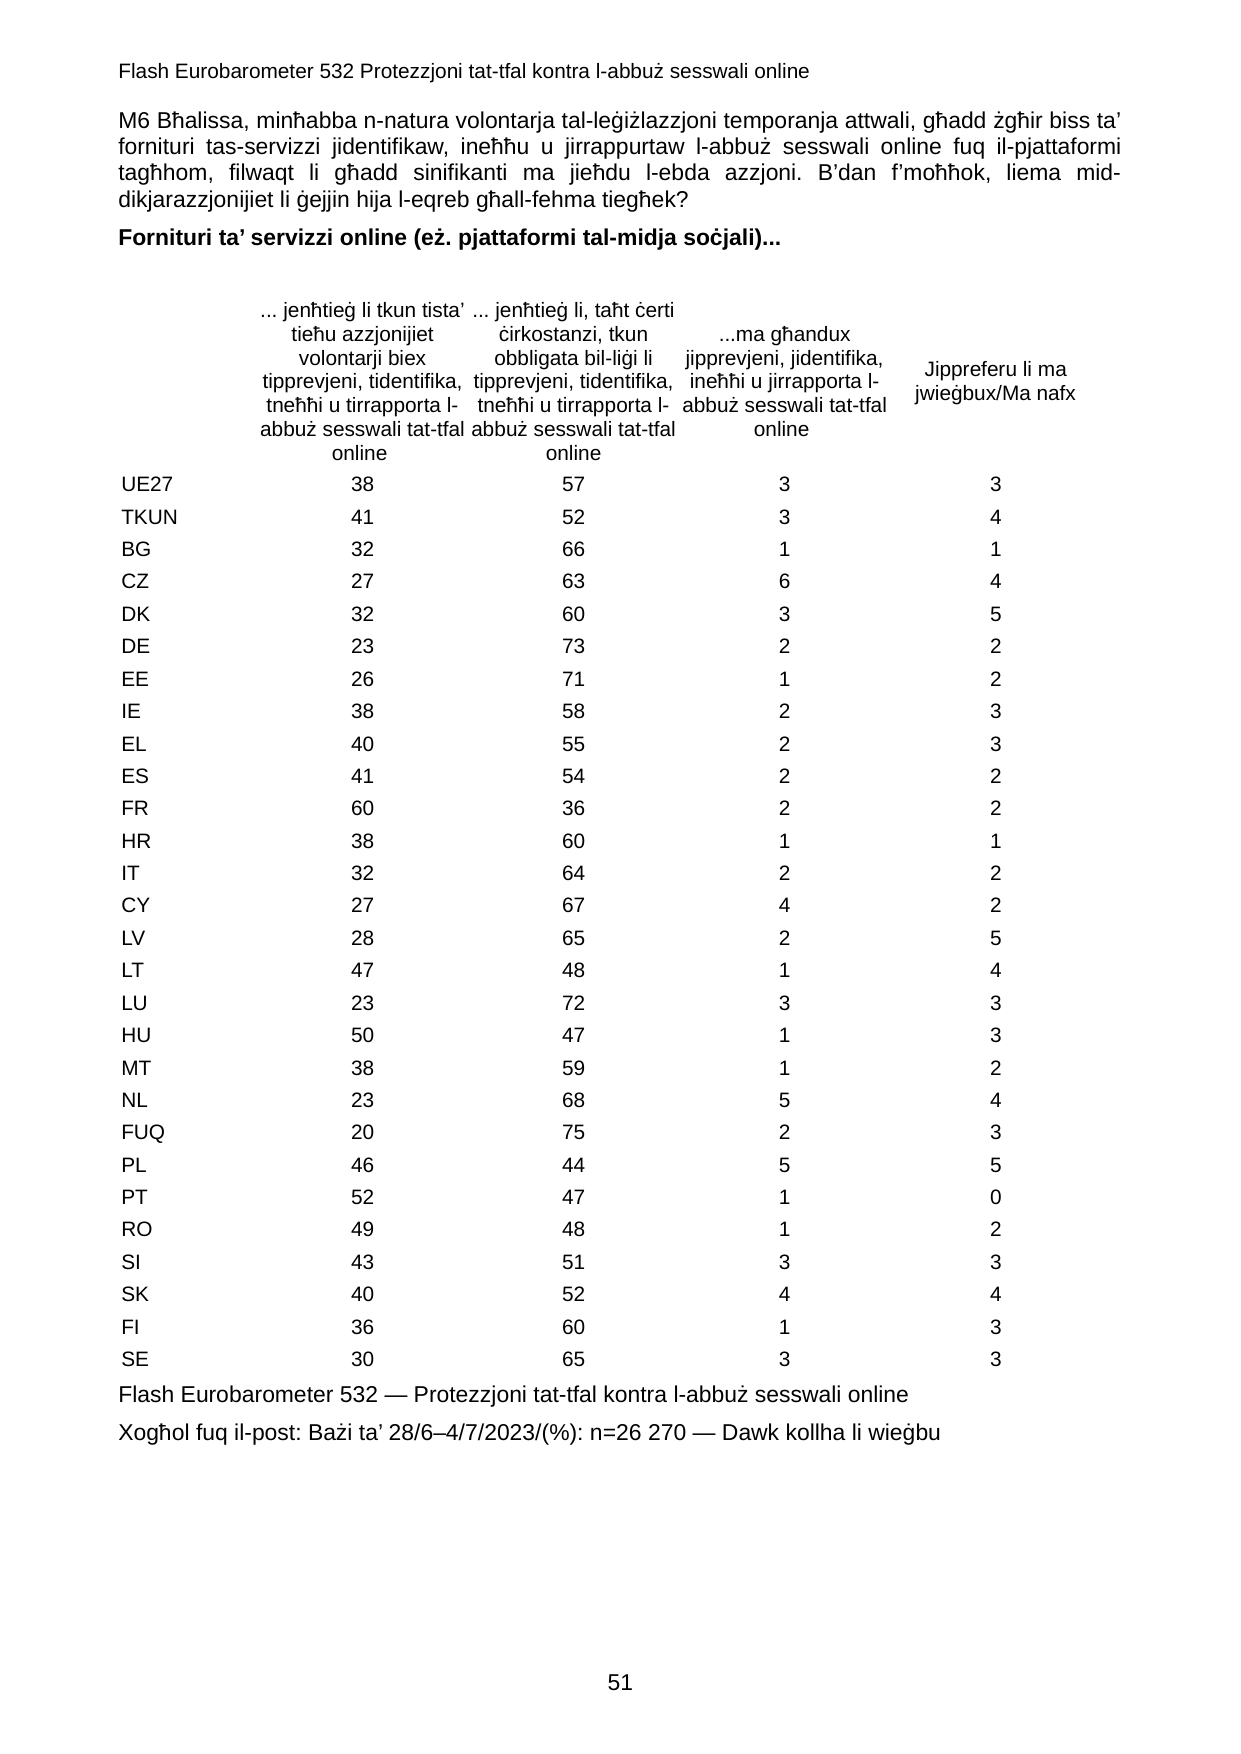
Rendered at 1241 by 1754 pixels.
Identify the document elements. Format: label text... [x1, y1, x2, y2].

table_header Jippreferu li ma jwieġbux/Ma nafx [890, 295, 1101, 468]
table_cell 1 [890, 824, 1101, 857]
table_cell 58 [468, 695, 679, 727]
table_cell 2 [890, 857, 1101, 889]
table_cell 4 [890, 954, 1101, 986]
table_cell 75 [468, 1116, 679, 1148]
table_cell 27 [257, 889, 468, 922]
table_cell LV [118, 922, 257, 954]
table_cell 43 [257, 1246, 468, 1278]
table_cell 4 [890, 500, 1101, 533]
table_cell 2 [679, 760, 890, 792]
table_cell 36 [257, 1310, 468, 1343]
table_cell 47 [257, 954, 468, 986]
table_cell PT [118, 1181, 257, 1213]
table_cell 60 [468, 1310, 679, 1343]
table_cell 2 [679, 1116, 890, 1148]
table_cell 3 [679, 1343, 890, 1375]
text M6 Bħalissa, minħabba n-natura volontarja tal-leġiżlazzjoni temporanja attwali, għadd żgħir biss ta’ fornituri tas-servizzi jidentifikaw, ineħħu u jirrappurtaw l-abbuż sesswali online fuq il-pjattaformi tagħhom, filwaqt li għadd sinifikanti ma jieħdu l-ebda azzjoni. B’dan f’moħħok, liema mid-dikjarazzjonijiet li ġejjin hija l-eqreb għall-fehma tiegħek? [118, 107, 1122, 212]
table_cell 1 [679, 1310, 890, 1343]
table_cell 57 [468, 468, 679, 500]
table_cell DK [118, 598, 257, 630]
table_cell 5 [679, 1084, 890, 1116]
table_cell 46 [257, 1148, 468, 1181]
table_cell NL [118, 1084, 257, 1116]
table_header ... jenħtieġ li tkun tista’ tieħu azzjonijiet volontarji biex tipprevjeni, tidentifika, tneħħi u tirrapporta l-abbuż sesswali tat-tfal online [257, 295, 468, 468]
table_cell 3 [890, 695, 1101, 727]
table_cell 54 [468, 760, 679, 792]
table_cell 2 [679, 922, 890, 954]
table_cell 4 [679, 889, 890, 922]
table_cell 1 [679, 533, 890, 565]
table_cell 2 [890, 760, 1101, 792]
table_cell 71 [468, 663, 679, 695]
table_cell 2 [890, 792, 1101, 824]
table_cell SE [118, 1343, 257, 1375]
table_cell 2 [679, 727, 890, 759]
table_cell 52 [468, 1278, 679, 1310]
table_cell 2 [890, 663, 1101, 695]
table_cell 44 [468, 1148, 679, 1181]
table_cell MT [118, 1051, 257, 1083]
table_cell 55 [468, 727, 679, 759]
table_cell ES [118, 760, 257, 792]
text Flash Eurobarometer 532 — Protezzjoni tat-tfal kontra l-abbuż sesswali online [118, 1381, 1122, 1407]
table_cell 47 [468, 1181, 679, 1213]
text Fornituri ta’ servizzi online (eż. pjattaformi tal-midja soċjali)... [118, 224, 1122, 250]
table_cell PL [118, 1148, 257, 1181]
table_cell 3 [890, 1019, 1101, 1051]
table_cell CY [118, 889, 257, 922]
table_cell 3 [890, 727, 1101, 759]
table_header [118, 295, 257, 468]
table_cell 36 [468, 792, 679, 824]
table_cell 65 [468, 1343, 679, 1375]
table_cell LT [118, 954, 257, 986]
table_cell 1 [679, 824, 890, 857]
table_cell 2 [890, 889, 1101, 922]
table_cell IT [118, 857, 257, 889]
table_cell UE27 [118, 468, 257, 500]
table_cell 1 [679, 1051, 890, 1083]
table_cell 3 [890, 1246, 1101, 1278]
table_cell 2 [679, 695, 890, 727]
table_cell 52 [257, 1181, 468, 1213]
table_cell 59 [468, 1051, 679, 1083]
table_cell 2 [679, 857, 890, 889]
table_cell 64 [468, 857, 679, 889]
table_cell HU [118, 1019, 257, 1051]
table_cell 67 [468, 889, 679, 922]
table_cell 26 [257, 663, 468, 695]
table_cell 3 [679, 986, 890, 1019]
table_cell 30 [257, 1343, 468, 1375]
table_cell 6 [679, 565, 890, 598]
table_cell 5 [890, 598, 1101, 630]
table_cell 49 [257, 1213, 468, 1246]
table_cell 41 [257, 500, 468, 533]
table_cell 4 [890, 565, 1101, 598]
table_cell 38 [257, 1051, 468, 1083]
table_cell 38 [257, 468, 468, 500]
table_cell 50 [257, 1019, 468, 1051]
table_cell 5 [890, 1148, 1101, 1181]
table_cell 48 [468, 1213, 679, 1246]
table_cell 3 [679, 598, 890, 630]
table_cell LU [118, 986, 257, 1019]
table_cell 38 [257, 695, 468, 727]
table_cell DE [118, 630, 257, 662]
table_cell 2 [890, 1051, 1101, 1083]
table_cell 4 [890, 1084, 1101, 1116]
table_cell TKUN [118, 500, 257, 533]
table_cell 40 [257, 727, 468, 759]
table_cell CZ [118, 565, 257, 598]
table_cell 3 [679, 468, 890, 500]
table_cell 4 [890, 1278, 1101, 1310]
table_cell 2 [679, 792, 890, 824]
table_cell SI [118, 1246, 257, 1278]
text Xogħol fuq il-post: Bażi ta’ 28/6–4/7/2023/(%): n=26 270 — Dawk kollha li wieġbu [118, 1419, 1122, 1446]
table_header ...ma għandux jipprevjeni, jidentifika, ineħħi u jirrapporta l-abbuż sesswali tat-tfal online [679, 295, 890, 468]
table_cell EE [118, 663, 257, 695]
table_header ... jenħtieġ li, taħt ċerti ċirkostanzi, tkun obbligata bil-liġi li tipprevjeni, tidentifika, tneħħi u tirrapporta l-abbuż sesswali tat-tfal online [468, 295, 679, 468]
table_cell 72 [468, 986, 679, 1019]
table_cell 32 [257, 857, 468, 889]
table_cell 60 [257, 792, 468, 824]
table_cell 1 [679, 1019, 890, 1051]
table_cell 1 [679, 954, 890, 986]
table_cell 2 [890, 630, 1101, 662]
table_cell 3 [679, 1246, 890, 1278]
table_cell 3 [890, 1310, 1101, 1343]
table_cell 2 [679, 630, 890, 662]
table_cell FUQ [118, 1116, 257, 1148]
table_cell 3 [890, 986, 1101, 1019]
table_cell 63 [468, 565, 679, 598]
table_cell 1 [679, 1213, 890, 1246]
table_cell 32 [257, 533, 468, 565]
table_cell 5 [679, 1148, 890, 1181]
table_cell 48 [468, 954, 679, 986]
table_cell 66 [468, 533, 679, 565]
table_cell 23 [257, 986, 468, 1019]
table_cell 73 [468, 630, 679, 662]
table_cell HR [118, 824, 257, 857]
table_cell 32 [257, 598, 468, 630]
table_cell EL [118, 727, 257, 759]
table_cell 60 [468, 598, 679, 630]
table_cell 60 [468, 824, 679, 857]
table_cell 23 [257, 1084, 468, 1116]
table_cell IE [118, 695, 257, 727]
table_cell 3 [890, 1116, 1101, 1148]
table_cell 2 [890, 1213, 1101, 1246]
table_cell FI [118, 1310, 257, 1343]
table_cell 1 [679, 1181, 890, 1213]
table_cell 68 [468, 1084, 679, 1116]
table_cell 20 [257, 1116, 468, 1148]
table_cell 5 [890, 922, 1101, 954]
table_cell 3 [679, 500, 890, 533]
table_cell 23 [257, 630, 468, 662]
table_cell 47 [468, 1019, 679, 1051]
table_cell 41 [257, 760, 468, 792]
table_cell 0 [890, 1181, 1101, 1213]
table_cell 38 [257, 824, 468, 857]
table_cell 3 [890, 1343, 1101, 1375]
table_cell 51 [468, 1246, 679, 1278]
table_cell 3 [890, 468, 1101, 500]
table_cell 1 [890, 533, 1101, 565]
table_cell BG [118, 533, 257, 565]
table_cell RO [118, 1213, 257, 1246]
table_cell 28 [257, 922, 468, 954]
table_cell 1 [679, 663, 890, 695]
table_cell SK [118, 1278, 257, 1310]
table_cell FR [118, 792, 257, 824]
table_cell 27 [257, 565, 468, 598]
table_cell 52 [468, 500, 679, 533]
table_cell 4 [679, 1278, 890, 1310]
table_cell 40 [257, 1278, 468, 1310]
table_cell 65 [468, 922, 679, 954]
